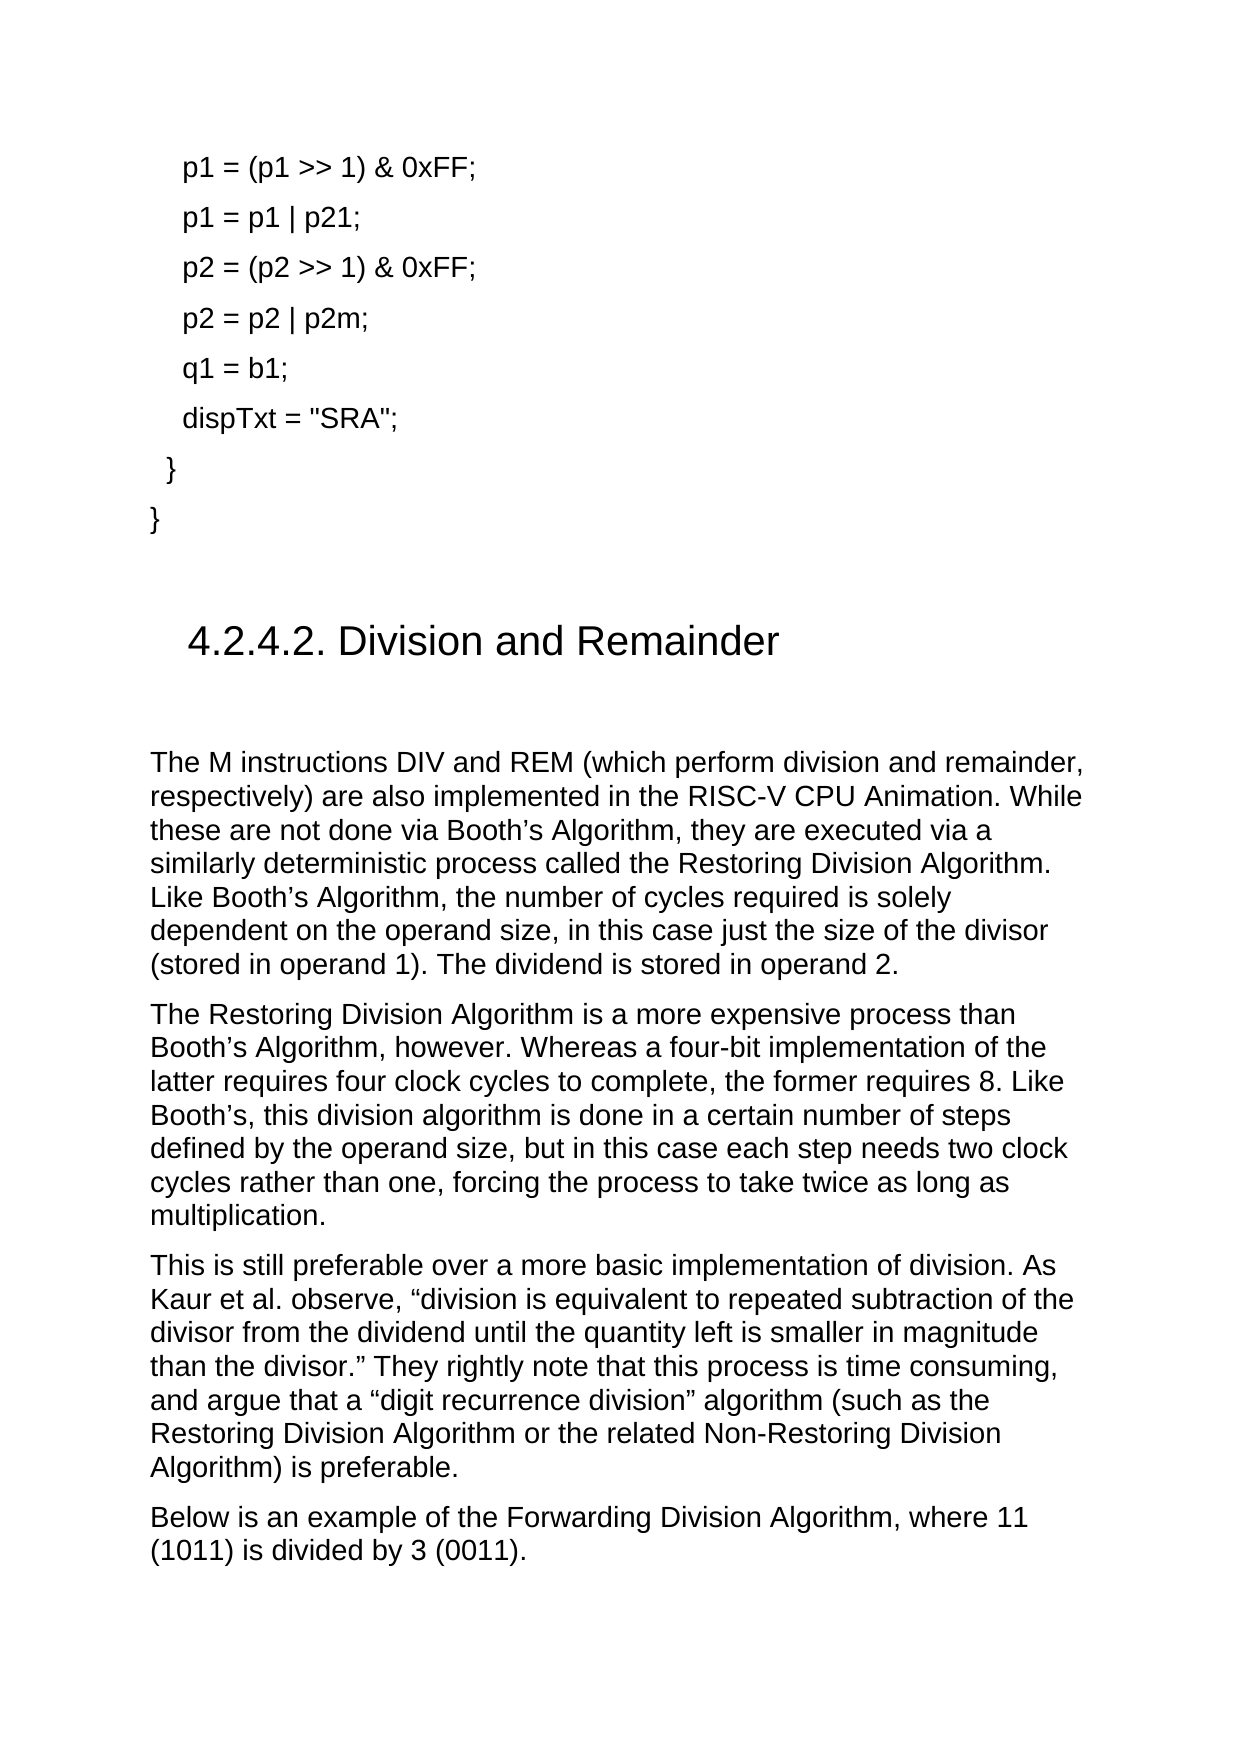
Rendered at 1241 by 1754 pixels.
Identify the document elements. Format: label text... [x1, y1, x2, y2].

text q1 = b1; [150, 351, 1090, 384]
text p1 = (p1 >> 1) & 0xFF; [150, 150, 1090, 183]
text p2 = p2 | p2m; [150, 301, 1090, 334]
text p2 = (p2 >> 1) & 0xFF; [150, 250, 1090, 284]
text The Restoring Division Algorithm is a more expensive process than Booth’s Algorithm, however. Whereas a four-bit implementation of the latter requires four clock cycles to complete, the former requires 8. Like Booth’s, this division algorithm is done in a certain number of steps defined by the operand size, but in this case each step needs two clock cycles rather than one, forcing the process to take twice as long as multiplication. [150, 997, 1090, 1232]
text } [150, 451, 1090, 485]
text } [150, 501, 1090, 535]
text Below is an example of the Forwarding Division Algorithm, where 11 (1011) is divided by 3 (0011). [150, 1500, 1090, 1567]
text This is still preferable over a more basic implementation of division. As Kaur et al. observe, “division is equivalent to repeated subtraction of the divisor from the dividend until the quantity left is smaller in magnitude than the divisor.” They rightly note that this process is time consuming, and argue that a “digit recurrence division” algorithm (such as the Restoring Division Algorithm or the related Non-Restoring Division Algorithm) is preferable. [150, 1248, 1090, 1483]
list Division and Remainder [187, 616, 1090, 664]
text The M instructions DIV and REM (which perform division and remainder, respectively) are also implemented in the RISC-V CPU Animation. While these are not done via Booth’s Algorithm, they are executed via a similarly deterministic process called the Restoring Division Algorithm. Like Booth’s Algorithm, the number of cycles required is solely dependent on the operand size, in this case just the size of the divisor (stored in operand 1). The dividend is stored in operand 2. [150, 745, 1090, 980]
text p1 = p1 | p21; [150, 200, 1090, 234]
text dispTxt = "SRA"; [150, 401, 1090, 434]
